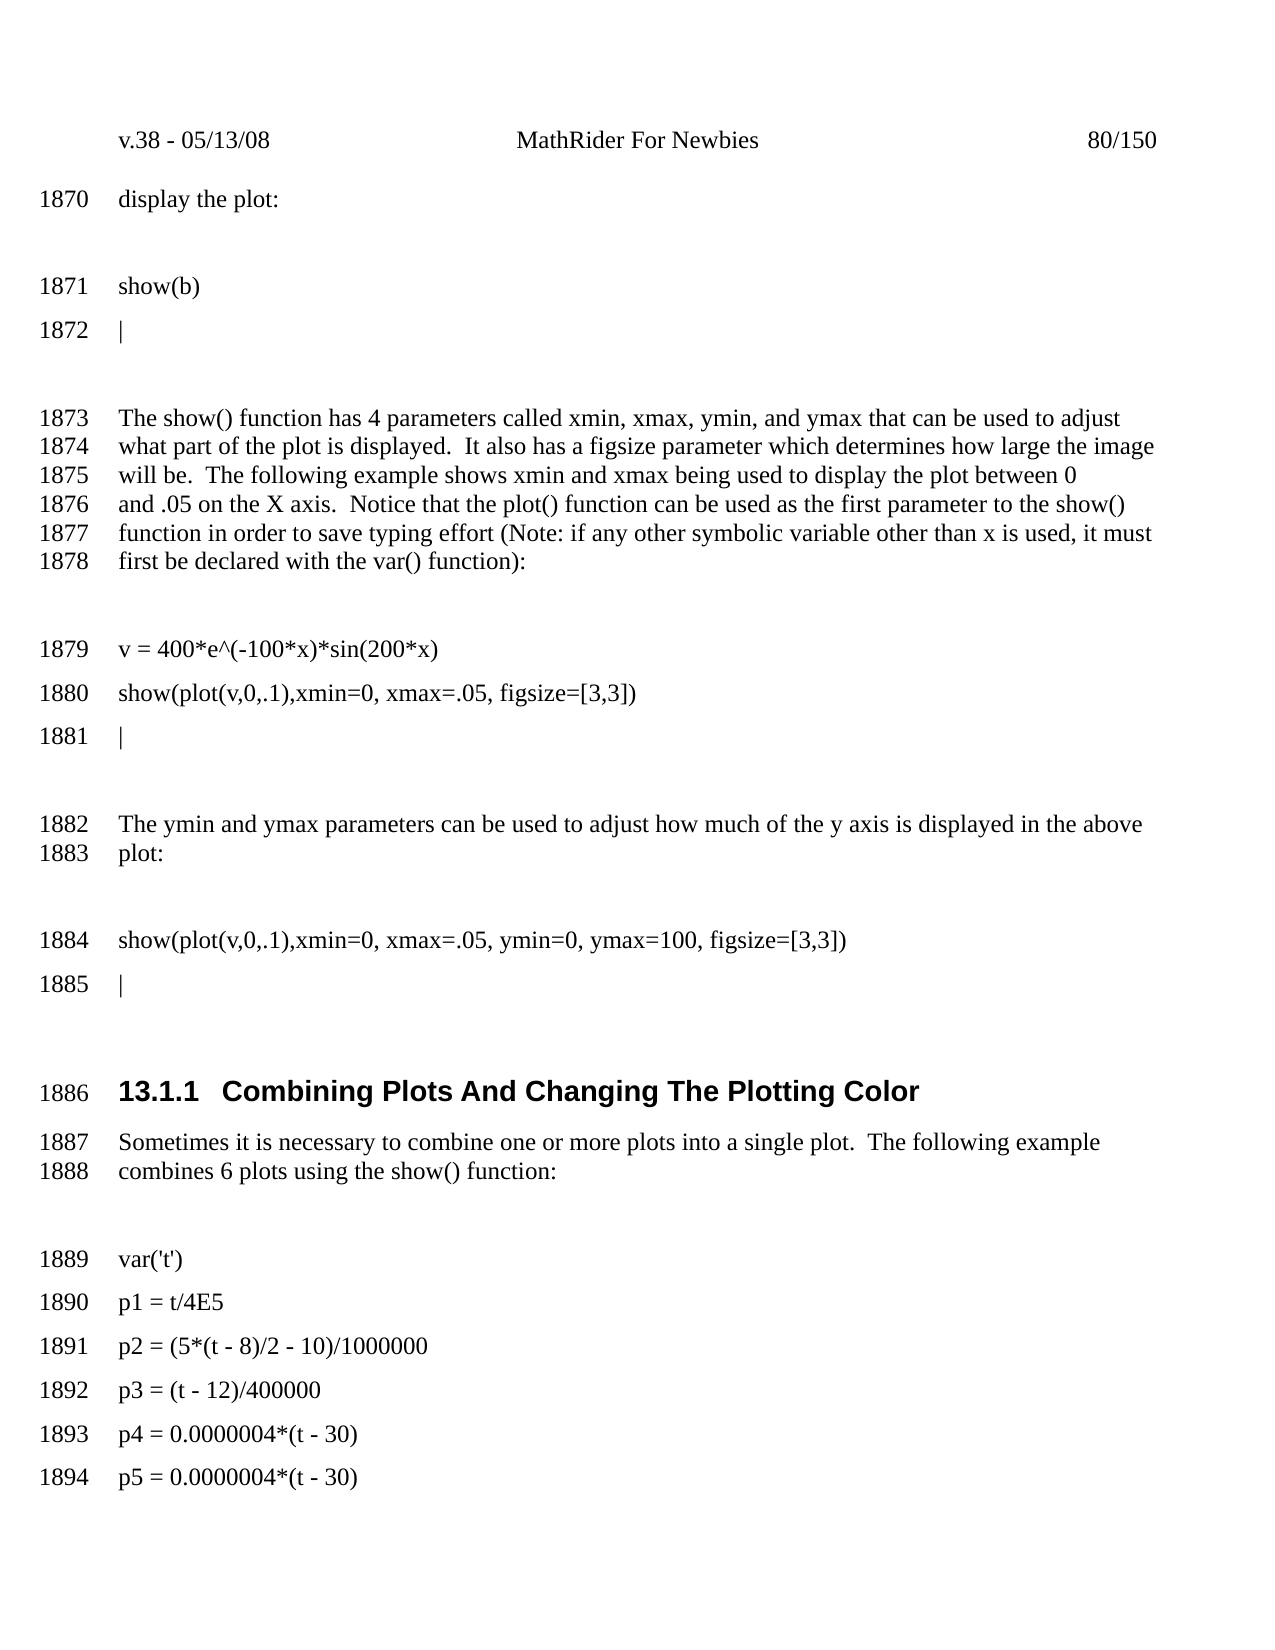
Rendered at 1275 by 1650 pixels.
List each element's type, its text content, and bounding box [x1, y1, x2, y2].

text show(plot(v,0,.1),xmin=0, xmax=.05, ymin=0, ymax=100, figsize=[3,3]) [118, 925, 1157, 954]
text The show() function has 4 parameters called xmin, xmax, ymin, and ymax that can be used to adjust what part of the plot is displayed. It also has a figsize parameter which determines how large the image will be. The following example shows xmin and xmax being used to display the plot between 0 and .05 on the X axis. Notice that the plot() function can be used as the first parameter to the show() function in order to save typing effort (Note: if any other symbolic variable other than x is used, it must first be declared with the var() function): [118, 403, 1157, 575]
text Sometimes it is necessary to combine one or more plots into a single plot. The following example combines 6 plots using the show() function: [118, 1127, 1157, 1185]
text | [118, 315, 1157, 344]
text p5 = 0.0000004*(t - 30) [118, 1462, 1157, 1491]
text p3 = (t - 12)/400000 [118, 1375, 1157, 1404]
text p2 = (5*(t - 8)/2 - 10)/1000000 [118, 1331, 1157, 1360]
text show(plot(v,0,.1),xmin=0, xmax=.05, figsize=[3,3]) [118, 678, 1157, 706]
text var('t') [118, 1244, 1157, 1272]
text p1 = t/4E5 [118, 1287, 1157, 1316]
text | [118, 969, 1157, 998]
text The ymin and ymax parameters can be used to adjust how much of the y axis is displayed in the above plot: [118, 809, 1157, 866]
text display the plot: [118, 184, 1157, 213]
text show(b) [118, 271, 1157, 300]
text v = 400*e^(-100*x)*sin(200*x) [118, 634, 1157, 663]
text p4 = 0.0000004*(t - 30) [118, 1419, 1157, 1447]
text | [118, 721, 1157, 750]
subtitle Combining Plots And Changing The Plotting Color [118, 1074, 1157, 1107]
